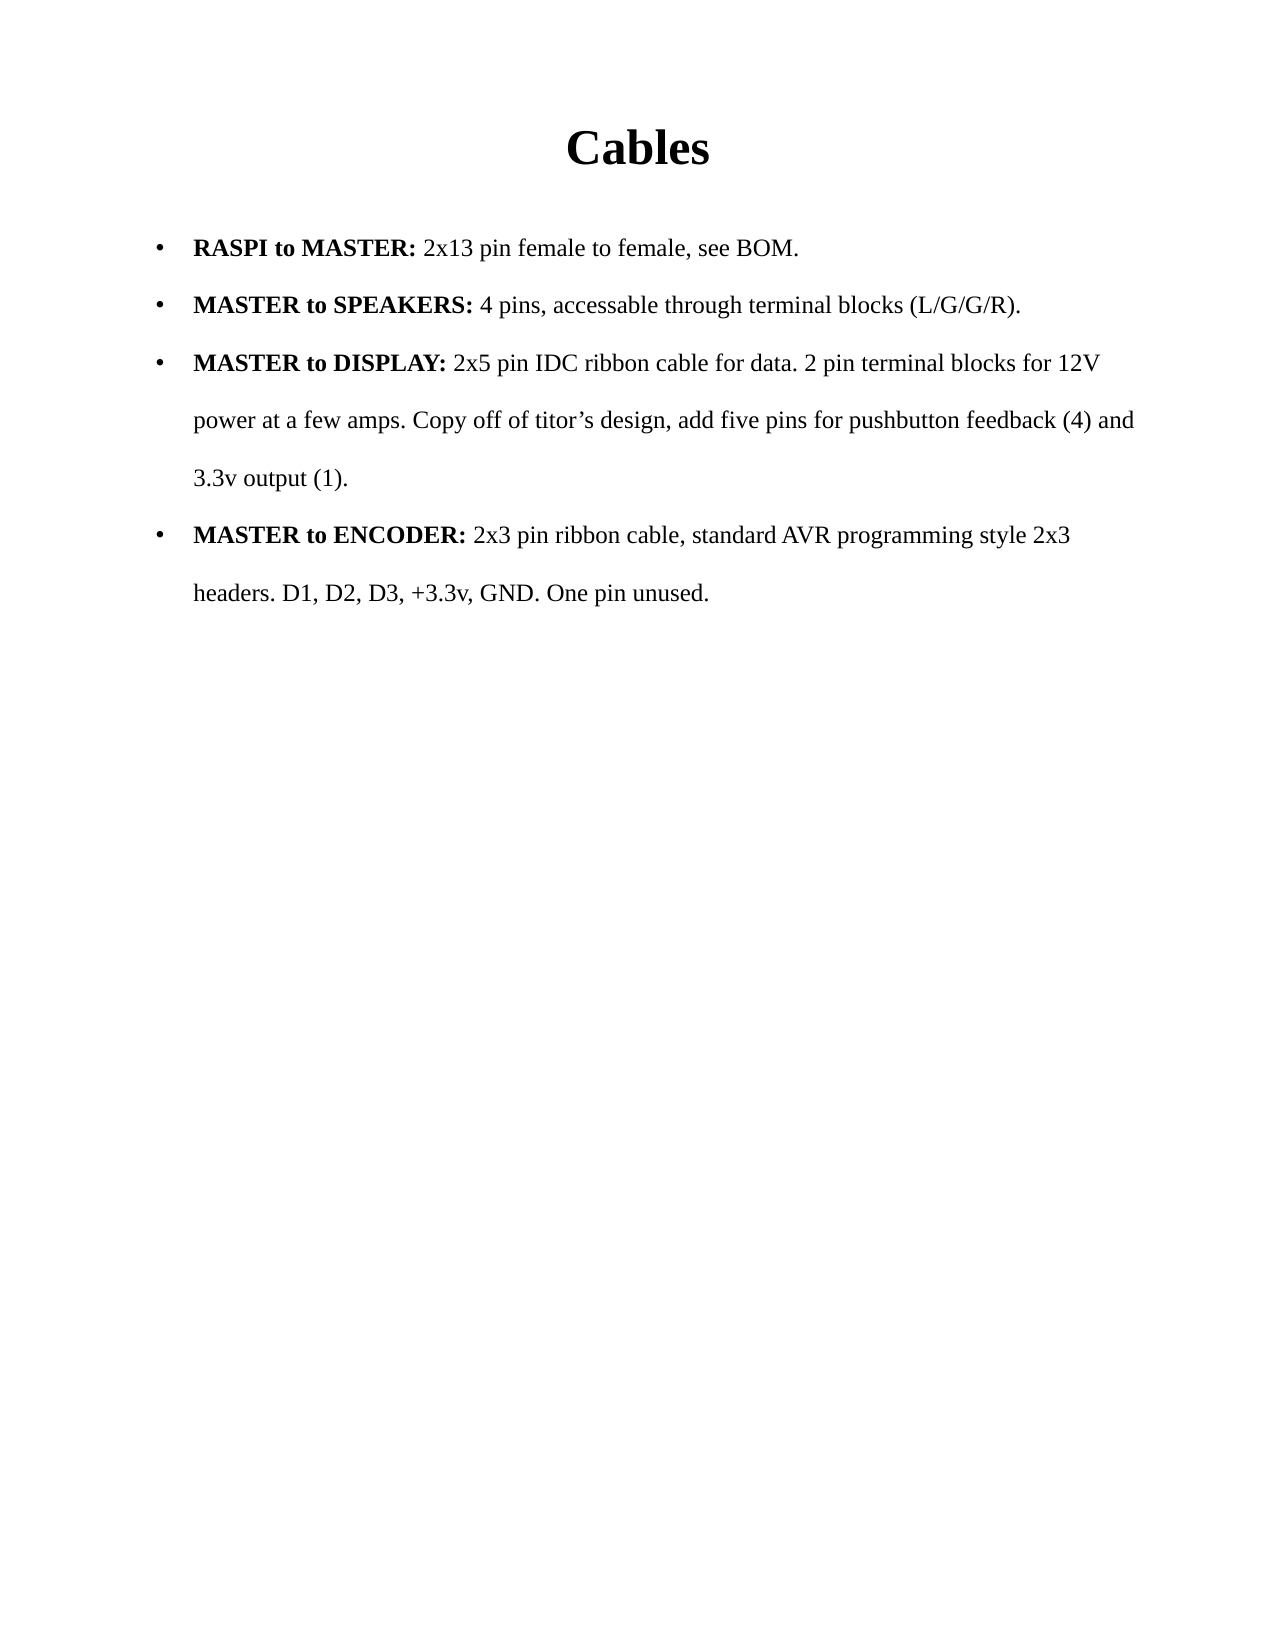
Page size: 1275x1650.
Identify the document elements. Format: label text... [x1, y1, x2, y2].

list MASTER to ENCODER: 2x3 pin ribbon cable, standard AVR programming style 2x3 headers. D1, D2, D3, +3.3v, GND. One pin unused. [156, 521, 1157, 607]
text Cables [118, 118, 1157, 176]
list RASPI to MASTER: 2x13 pin female to female, see BOM. [156, 233, 1157, 262]
list MASTER to SPEAKERS: 4 pins, accessable through terminal blocks (L/G/G/R). [156, 291, 1157, 319]
list MASTER to DISPLAY: 2x5 pin IDC ribbon cable for data. 2 pin terminal blocks for 12V power at a few amps. Copy off of titor’s design, add five pins for pushbutton feedback (4) and 3.3v output (1). [156, 348, 1157, 492]
